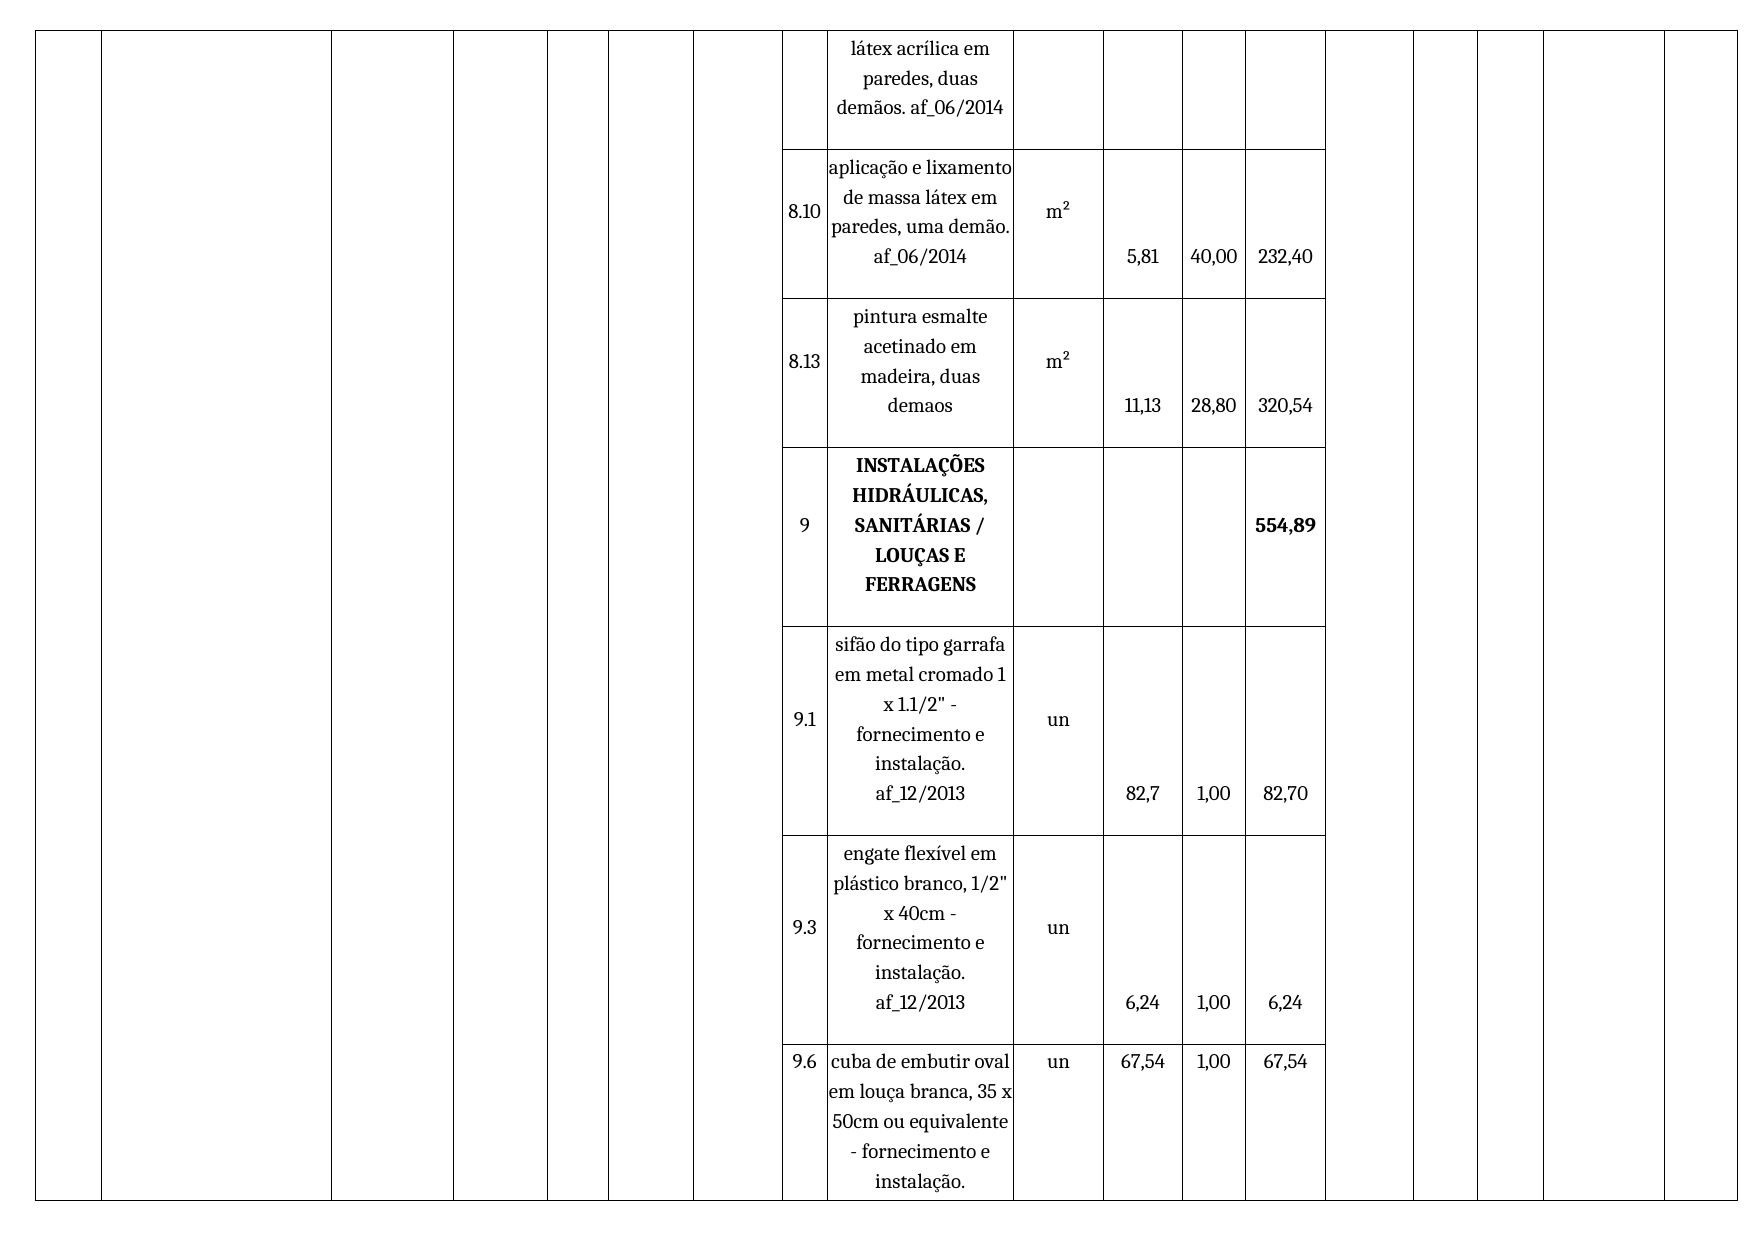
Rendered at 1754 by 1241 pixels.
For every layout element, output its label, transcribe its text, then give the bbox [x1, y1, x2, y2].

table_cell cuba de embutir oval em louça branca, 35 x 50cm ou equivalente - fornecimento e instalação. [828, 1045, 1013, 1199]
table_cell [1014, 448, 1103, 626]
table_cell 9.1 [783, 627, 827, 834]
table_cell 9 [783, 448, 827, 626]
table_cell [694, 31, 782, 1199]
table_cell engate flexível em plástico branco, 1/2" x 40cm - fornecimento e instalação. af_12/2013 [828, 836, 1013, 1043]
table_cell INSTALAÇÕES HIDRÁULICAS, SANITÁRIAS / LOUÇAS E FERRAGENS [828, 448, 1013, 626]
table_cell [1104, 31, 1182, 149]
table_cell un [1014, 836, 1103, 1043]
table_cell pintura esmalte acetinado em madeira, duas demaos [828, 299, 1013, 447]
table_cell [454, 31, 547, 1199]
table_cell 1,00 [1183, 627, 1245, 834]
table_cell [1246, 31, 1325, 149]
table_cell un [1014, 627, 1103, 834]
table_cell [1544, 31, 1664, 1199]
table_cell 5,81 [1104, 150, 1182, 298]
table_cell 8.13 [783, 299, 827, 447]
table_cell [783, 31, 827, 149]
table_cell [332, 31, 453, 1199]
table_cell 28,80 [1183, 299, 1245, 447]
table_cell [548, 31, 608, 1199]
table_cell 1,00 [1183, 1045, 1245, 1199]
table_cell [1665, 31, 1737, 1199]
table_cell m² [1014, 150, 1103, 298]
table_cell 67,54 [1104, 1045, 1182, 1199]
table_cell 82,7 [1104, 627, 1182, 834]
table_cell [1104, 448, 1182, 626]
table_cell un [1014, 1045, 1103, 1199]
table_cell [1326, 31, 1413, 1199]
table_cell [102, 31, 331, 1199]
table_cell 232,40 [1246, 150, 1325, 298]
table_cell 6,24 [1104, 836, 1182, 1043]
table_cell 6,24 [1246, 836, 1325, 1043]
table_cell 82,70 [1246, 627, 1325, 834]
table_cell aplicação e lixamento de massa látex em paredes, uma demão. af_06/2014 [828, 150, 1013, 298]
table_cell 1,00 [1183, 836, 1245, 1043]
table_cell 67,54 [1246, 1045, 1325, 1199]
table_cell [1478, 31, 1543, 1199]
table_cell látex acrílica em paredes, duas demãos. af_06/2014 [828, 31, 1013, 149]
table_cell sifão do tipo garrafa em metal cromado 1 x 1.1/2" - fornecimento e instalação. af_12/2013 [828, 627, 1013, 834]
table_cell 320,54 [1246, 299, 1325, 447]
table_cell [1014, 31, 1103, 149]
table_cell [1183, 31, 1245, 149]
table_cell 9.3 [783, 836, 827, 1043]
table_cell [36, 31, 101, 1199]
table_cell 11,13 [1104, 299, 1182, 447]
table_cell 554,89 [1246, 448, 1325, 626]
table_cell [609, 31, 693, 1199]
table_cell [1414, 31, 1477, 1199]
table_cell 8.10 [783, 150, 827, 298]
table_cell [1183, 448, 1245, 626]
table_cell 40,00 [1183, 150, 1245, 298]
table_cell 9.6 [783, 1045, 827, 1199]
table_cell m² [1014, 299, 1103, 447]
